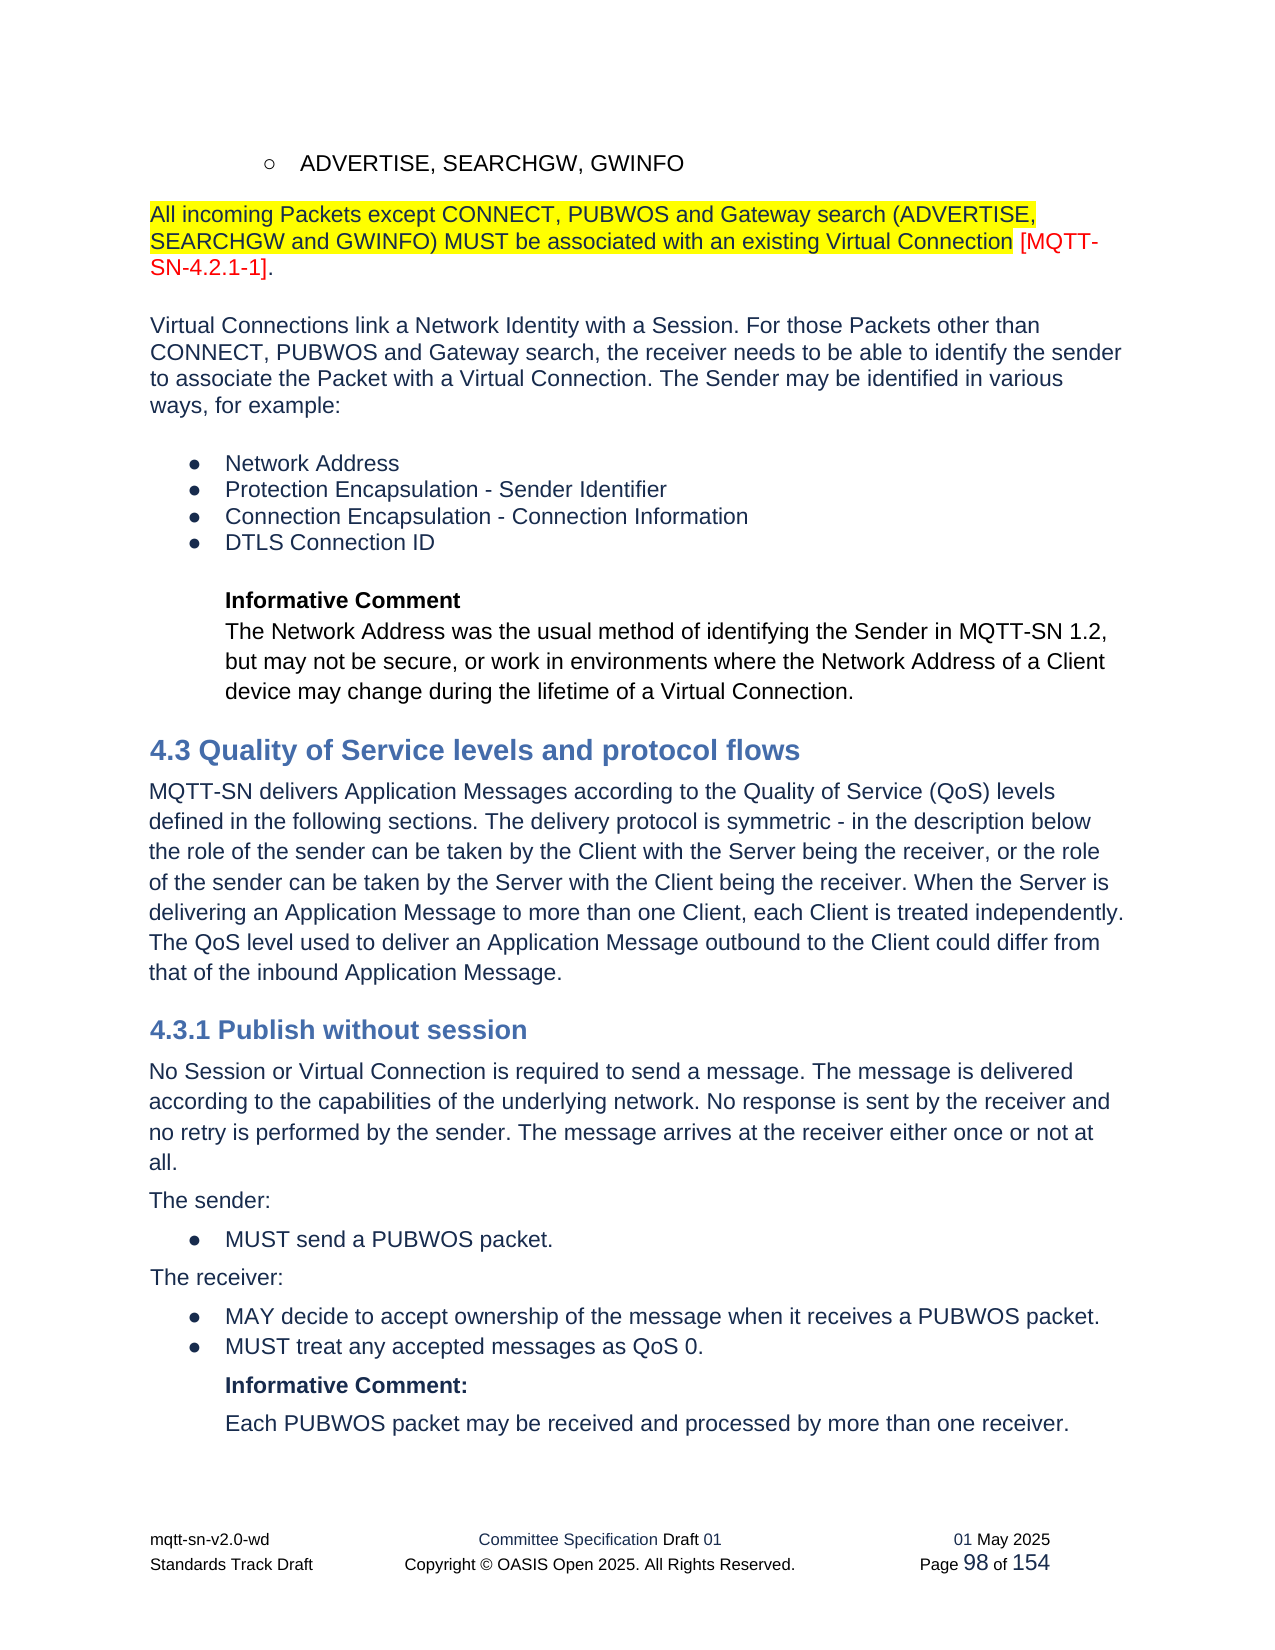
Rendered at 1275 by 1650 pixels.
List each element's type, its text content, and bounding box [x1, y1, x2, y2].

list Connection Encapsulation - Connection Information [187, 503, 1124, 529]
list DTLS Connection ID [187, 529, 1124, 555]
text Informative Comment: [150, 1372, 1124, 1398]
list MUST treat any accepted messages as QoS 0. [187, 1333, 1124, 1359]
text Virtual Connections link a Network Identity with a Session. For those Packets other than CONNECT, PUBWOS and Gateway search, the receiver needs to be able to identify the sender to associate the Packet with a Virtual Connection. The Sender may be identified in various ways, for example: [150, 312, 1124, 418]
subtitle 4.3 Quality of Service levels and protocol flows [150, 733, 1124, 767]
text The sender: [148, 1187, 1124, 1213]
list Protection Encapsulation - Sender Identifier [187, 476, 1124, 503]
text Each PUBWOS packet may be received and processed by more than one receiver. [150, 1410, 1124, 1436]
list ADVERTISE, SEARCHGW, GWINFO [262, 150, 1125, 176]
list MAY decide to accept ownership of the message when it receives a PUBWOS packet. [187, 1303, 1124, 1329]
text Informative Comment [225, 587, 1125, 614]
list Network Address [187, 450, 1124, 476]
text No Session or Virtual Connection is required to send a message. The message is delivered according to the capabilities of the underlying network. No response is sent by the receiver and no retry is performed by the sender. The message arrives at the receiver either once or not at all. [148, 1058, 1124, 1175]
subtitle 4.3.1 Publish without session [150, 1014, 1124, 1046]
text MQTT-SN delivers Application Messages according to the Quality of Service (QoS) levels defined in the following sections. The delivery protocol is symmetric - in the description below the role of the sender can be taken by the Client with the Server being the receiver, or the role of the sender can be taken by the Server with the Client being the receiver. When the Server is delivering an Application Message to more than one Client, each Client is treated independently. The QoS level used to deliver an Application Message outbound to the Client could differ from that of the inbound Application Message. [148, 778, 1124, 985]
text The Network Address was the usual method of identifying the Sender in MQTT-SN 1.2, but may not be secure, or work in environments where the Network Address of a Client device may change during the lifetime of a Virtual Connection. [225, 618, 1125, 704]
text All incoming Packets except CONNECT, PUBWOS and Gateway search (ADVERTISE, SEARCHGW and GWINFO) MUST be associated with an existing Virtual Connection [MQTT-SN-4.2.1-1]. [150, 201, 1124, 280]
text The receiver: [150, 1264, 1124, 1291]
list MUST send a PUBWOS packet. [187, 1226, 1124, 1252]
